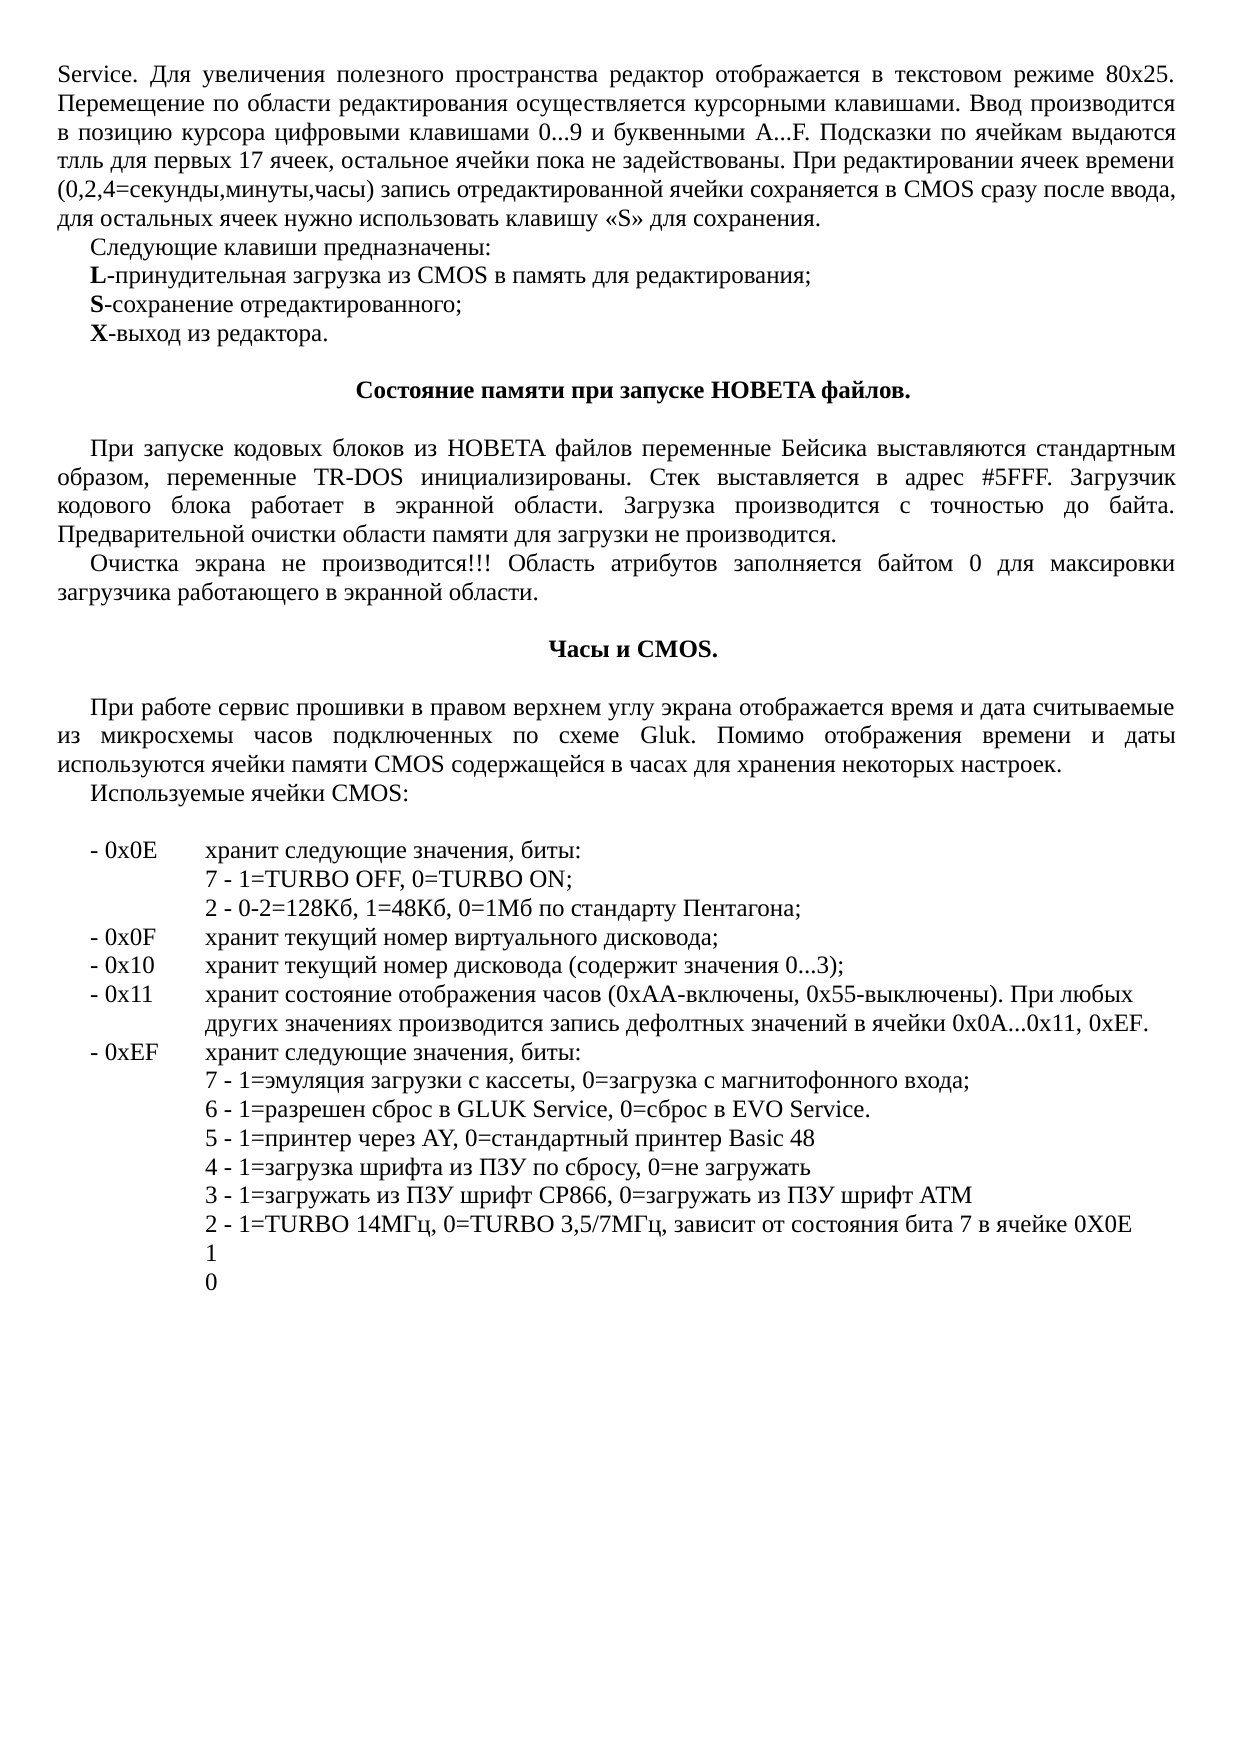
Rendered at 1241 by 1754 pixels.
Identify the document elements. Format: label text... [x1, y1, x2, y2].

text X-выход из редактора. [57, 318, 1176, 347]
text - 0x0E хранит следующие значения, биты: [57, 836, 1176, 864]
text При запуске кодовых блоков из HOBETA файлов переменные Бейсика выставляются стандартным образом, переменные TR-DOS инициализированы. Стек выставляется в адрес #5FFF. Загрузчик кодового блока работает в экранной области. Загрузка производится с точностью до байта. Предварительной очистки области памяти для загрузки не производится. [57, 433, 1176, 548]
text 6 - 1=разрешен сброс в GLUK Service, 0=сброс в EVO Service. [57, 1094, 1176, 1123]
text Используемые ячейки CMOS: [57, 778, 1176, 807]
text - 0xEF хранит следующие значения, биты: [57, 1037, 1176, 1066]
text 1 [57, 1238, 1176, 1267]
text S-сохранение отредактированного; [57, 289, 1176, 318]
text - 0x0F хранит текущий номер виртуального дисковода; [57, 922, 1176, 951]
text 5 - 1=принтер через AY, 0=стандартный принтер Basic 48 [57, 1123, 1176, 1152]
text 2 - 1=TURBO 14МГц, 0=TURBO 3,5/7МГц, зависит от состояния бита 7 в ячейке 0X0E [57, 1209, 1176, 1238]
text - 0x11 хранит состояние отображения часов (0xAA-включены, 0x55-выключены). При любых других значениях производится запись дефолтных значений в ячейки 0x0A...0x11, 0xEF. [57, 979, 1176, 1037]
text При работе сервис прошивки в правом верхнем углу экрана отображается время и дата считываемые из микросхемы часов подключенных по схеме Gluk. Помимо отображения времени и даты используются ячейки памяти CMOS содержащейся в часах для хранения некоторых настроек. [57, 692, 1176, 778]
text 7 - 1=TURBO OFF, 0=TURBO ON; [57, 864, 1176, 893]
text 2 - 0-2=128Кб, 1=48Кб, 0=1Мб по стандарту Пентагона; [57, 893, 1176, 922]
text Следующие клавиши предназначены: [57, 232, 1176, 261]
text Часы и CMOS. [57, 634, 1176, 663]
text 3 - 1=загружать из ПЗУ шрифт CP866, 0=загружать из ПЗУ шрифт АТМ [57, 1181, 1176, 1209]
text - 0x10 хранит текущий номер дисковода (содержит значения 0...3); [57, 951, 1176, 979]
text Очистка экрана не производится!!! Область атрибутов заполняется байтом 0 для максировки загрузчика работающего в экранной области. [57, 548, 1176, 606]
text Service. Для увеличения полезного пространства редактор отображается в текстовом режиме 80х25. Перемещение по области редактирования осуществляется курсорными клавишами. Ввод производится в позицию курсора цифровыми клавишами 0...9 и буквенными A...F. Подсказки по ячейкам выдаются тлль для первых 17 ячеек, остальное ячейки пока не задействованы. При редактировании ячеек времени (0,2,4=секунды,минуты,часы) запись отредактированной ячейки сохраняется в CMOS сразу после ввода, для остальных ячеек нужно использовать клавишу «S» для сохранения. [57, 59, 1176, 232]
text L-принудительная загрузка из CMOS в память для редактирования; [57, 261, 1176, 289]
text Состояние памяти при запуске HOBETA файлов. [57, 376, 1176, 404]
text 4 - 1=загрузка шрифта из ПЗУ по сбросу, 0=не загружать [57, 1152, 1176, 1181]
text 7 - 1=эмуляция загрузки с кассеты, 0=загрузка с магнитофонного входа; [57, 1066, 1176, 1094]
text 0 [57, 1267, 1176, 1296]
